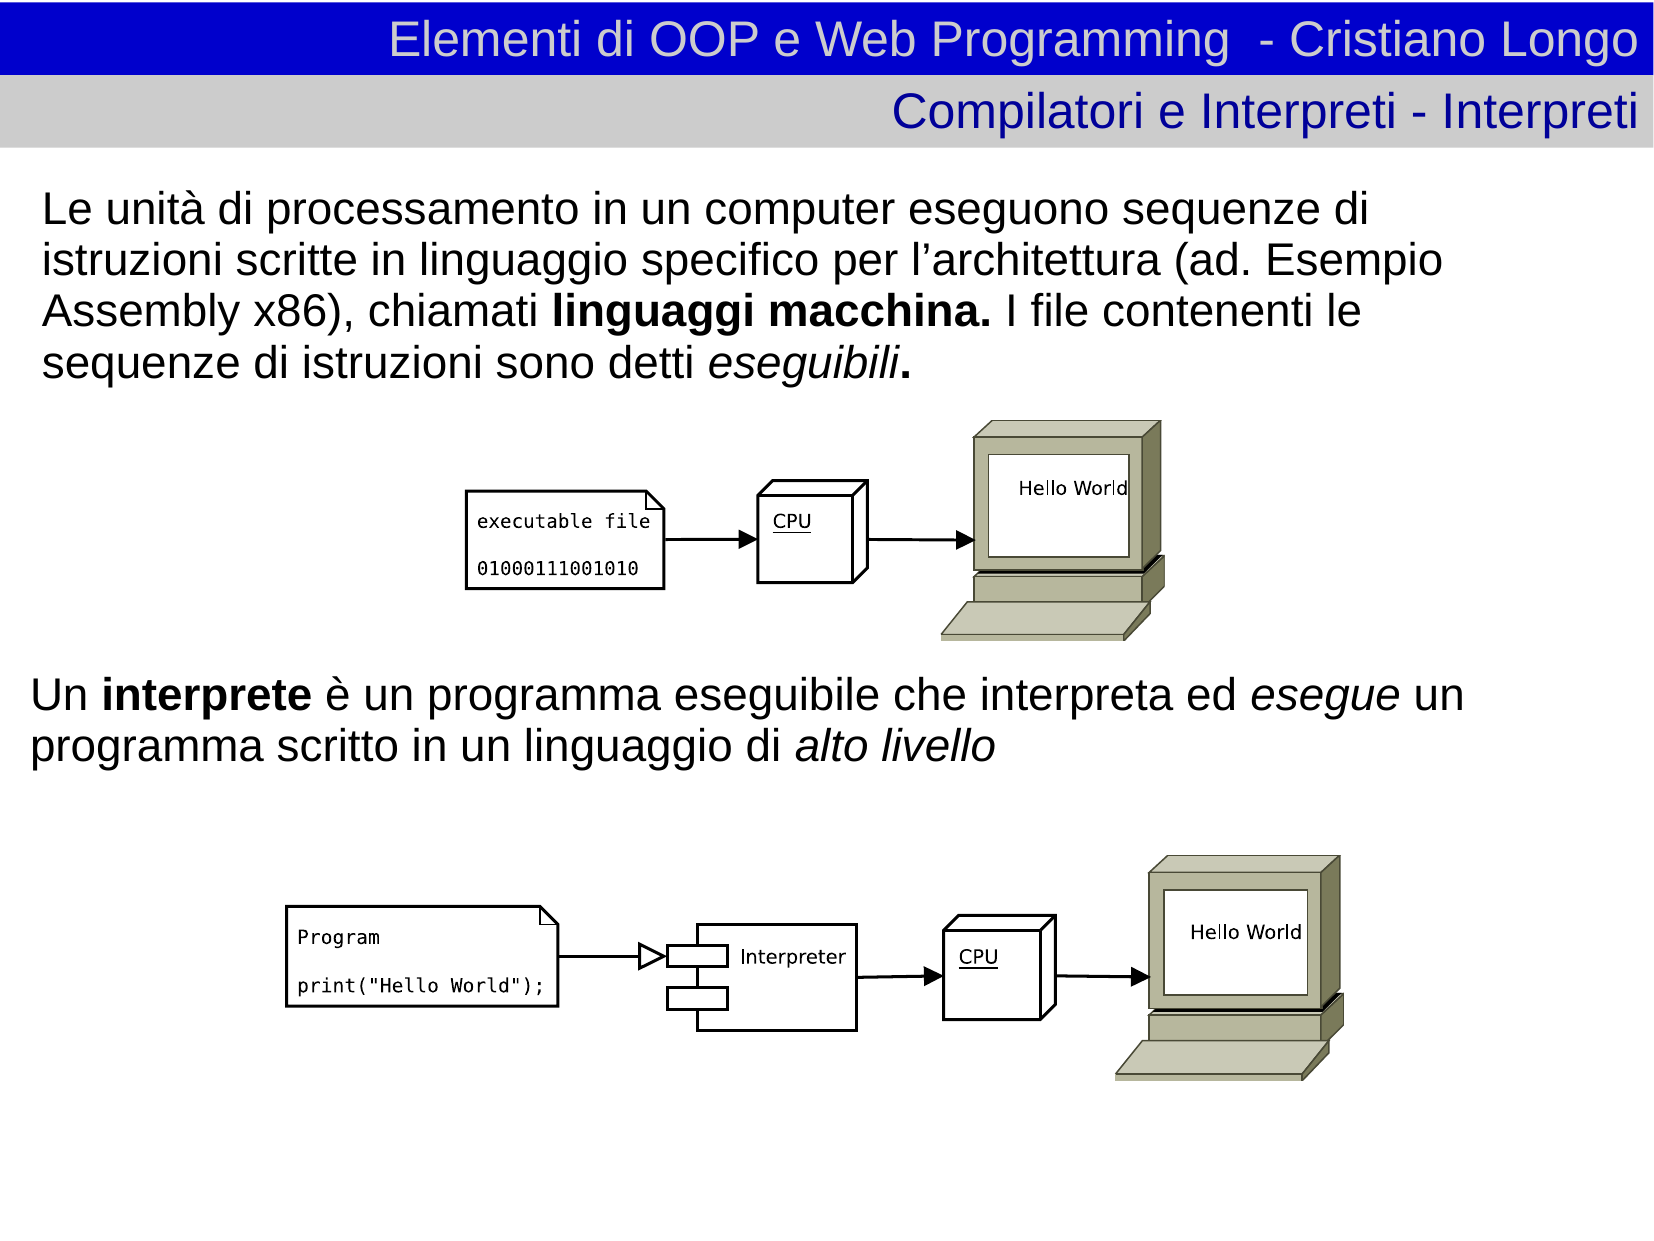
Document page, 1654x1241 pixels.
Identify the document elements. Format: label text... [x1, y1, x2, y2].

title Compilatori e Interpreti - Interpreti [0, 75, 1654, 148]
picture [465, 420, 1165, 641]
subtitle Le unità di processamento in un computer eseguono sequenze di istruzioni scritte in linguaggio specifico per l’architettura (ad. Esempio Assembly x86), chiamati linguaggi macchina. I file contenenti le sequenze di istruzioni sono detti eseguibili. [41, 165, 1531, 406]
title Elementi di OOP e Web Programming - Cristiano Longo [0, 2, 1654, 75]
picture [285, 855, 1344, 1081]
text_box Un interprete è un programma eseguibile che interpreta ed esegue un programma scritto in un linguaggio di alto livello [30, 660, 1519, 781]
